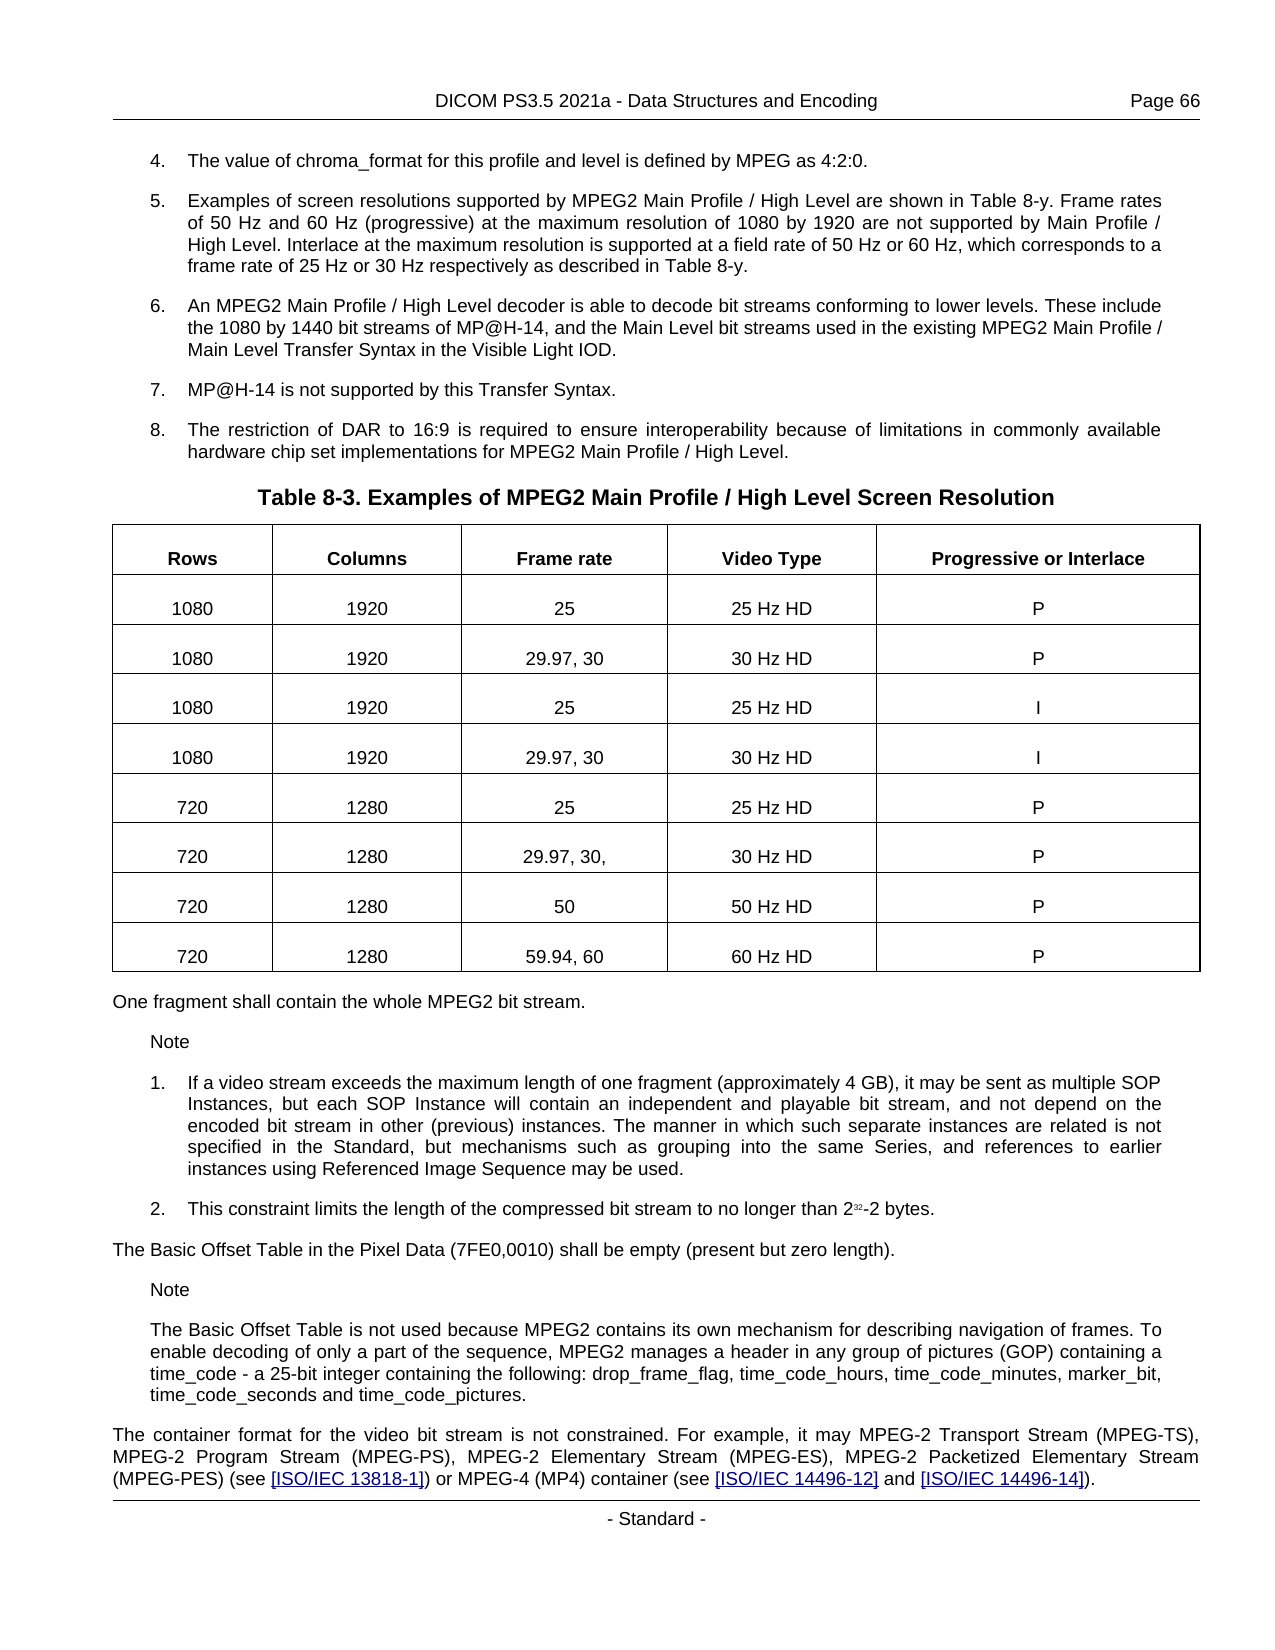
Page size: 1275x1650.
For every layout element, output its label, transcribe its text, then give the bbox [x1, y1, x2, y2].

text 2. This constraint limits the length of the compressed bit stream to no longer than 232-2 bytes. [150, 1198, 1162, 1220]
table_cell I [877, 674, 1199, 723]
table_cell 30 Hz HD [668, 724, 876, 772]
table_cell 25 [462, 774, 667, 822]
table_cell I [877, 724, 1199, 772]
table_header Progressive or Interlace [877, 525, 1199, 574]
table_cell 1920 [273, 575, 461, 623]
table_cell 59.94, 60 [462, 923, 667, 971]
table_cell 1280 [273, 774, 461, 822]
table_cell 60 Hz HD [668, 923, 876, 971]
table_cell 1280 [273, 923, 461, 971]
table_header Video Type [668, 525, 876, 574]
text 8. The restriction of DAR to 16:9 is required to ensure interoperability because of limitations in commonly available hardware chip set implementations for MPEG2 Main Profile / High Level. [150, 419, 1162, 462]
table_header Rows [113, 525, 272, 574]
table_cell P [877, 625, 1199, 673]
table_cell 1280 [273, 823, 461, 872]
table_cell 25 [462, 674, 667, 723]
text Table 8-3. Examples of MPEG2 Main Profile / High Level Screen Resolution [112, 485, 1200, 511]
table_cell 25 Hz HD [668, 774, 876, 822]
table_cell 25 [462, 575, 667, 623]
table_cell P [877, 823, 1199, 872]
table_cell 1280 [273, 873, 461, 922]
table_cell P [877, 575, 1199, 623]
text One fragment shall contain the whole MPEG2 bit stream. [112, 991, 1200, 1013]
table_cell 1080 [113, 674, 272, 723]
table_cell 720 [113, 923, 272, 971]
table_cell 30 Hz HD [668, 625, 876, 673]
table_cell 1080 [113, 625, 272, 673]
table_cell P [877, 923, 1199, 971]
text 1. If a video stream exceeds the maximum length of one fragment (approximately 4 GB), it may be sent as multiple SOP Instances, but each SOP Instance will contain an independent and playable bit stream, and not depend on the encoded bit stream in other (previous) instances. The manner in which such separate instances are related is not specified in the Standard, but mechanisms such as grouping into the same Series, and references to earlier instances using Referenced Image Sequence may be used. [150, 1072, 1162, 1179]
table_cell 1920 [273, 674, 461, 723]
table_cell 720 [113, 823, 272, 872]
text The Basic Offset Table in the Pixel Data (7FE0,0010) shall be empty (present but zero length). [112, 1238, 1200, 1260]
table_cell 1080 [113, 724, 272, 772]
table_header Columns [273, 525, 461, 574]
text Note [150, 1031, 1162, 1053]
table_cell 29.97, 30, [462, 823, 667, 872]
table_cell P [877, 774, 1199, 822]
table_cell 30 Hz HD [668, 823, 876, 872]
text 5. Examples of screen resolutions supported by MPEG2 Main Profile / High Level are shown in Table 8-y. Frame rates of 50 Hz and 60 Hz (progressive) at the maximum resolution of 1080 by 1920 are not supported by Main Profile / High Level. Interlace at the maximum resolution is supported at a field rate of 50 Hz or 60 Hz, which corresponds to a frame rate of 25 Hz or 30 Hz respectively as described in Table 8-y. [150, 190, 1162, 277]
table_cell P [877, 873, 1199, 922]
text 6. An MPEG2 Main Profile / High Level decoder is able to decode bit streams conforming to lower levels. These include the 1080 by 1440 bit streams of MP@H-14, and the Main Level bit streams used in the existing MPEG2 Main Profile / Main Level Transfer Syntax in the Visible Light IOD. [150, 295, 1162, 360]
text The container format for the video bit stream is not constrained. For example, it may MPEG-2 Transport Stream (MPEG-TS), MPEG-2 Program Stream (MPEG-PS), MPEG-2 Elementary Stream (MPEG-ES), MPEG-2 Packetized Elementary Stream (MPEG-PES) (see [ISO/IEC 13818-1]) or MPEG-4 (MP4) container (see [ISO/IEC 14496-12] and [ISO/IEC 14496-14]). [112, 1424, 1200, 1489]
text Note [150, 1279, 1162, 1300]
text 4. The value of chroma_format for this profile and level is defined by MPEG as 4:2:0. [150, 150, 1162, 172]
table_cell 720 [113, 873, 272, 922]
table_cell 29.97, 30 [462, 625, 667, 673]
text The Basic Offset Table is not used because MPEG2 contains its own mechanism for describing navigation of frames. To enable decoding of only a part of the sequence, MPEG2 manages a header in any group of pictures (GOP) containing a time_code - a 25-bit integer containing the following: drop_frame_flag, time_code_hours, time_code_minutes, marker_bit, time_code_seconds and time_code_pictures. [150, 1319, 1162, 1405]
table_cell 25 Hz HD [668, 575, 876, 623]
table_cell 29.97, 30 [462, 724, 667, 772]
table_cell 50 [462, 873, 667, 922]
table_cell 720 [113, 774, 272, 822]
table_cell 1920 [273, 724, 461, 772]
table_header Frame rate [462, 525, 667, 574]
text 7. MP@H-14 is not supported by this Transfer Syntax. [150, 379, 1162, 400]
table_cell 1920 [273, 625, 461, 673]
table_cell 1080 [113, 575, 272, 623]
table_cell 25 Hz HD [668, 674, 876, 723]
table_cell 50 Hz HD [668, 873, 876, 922]
